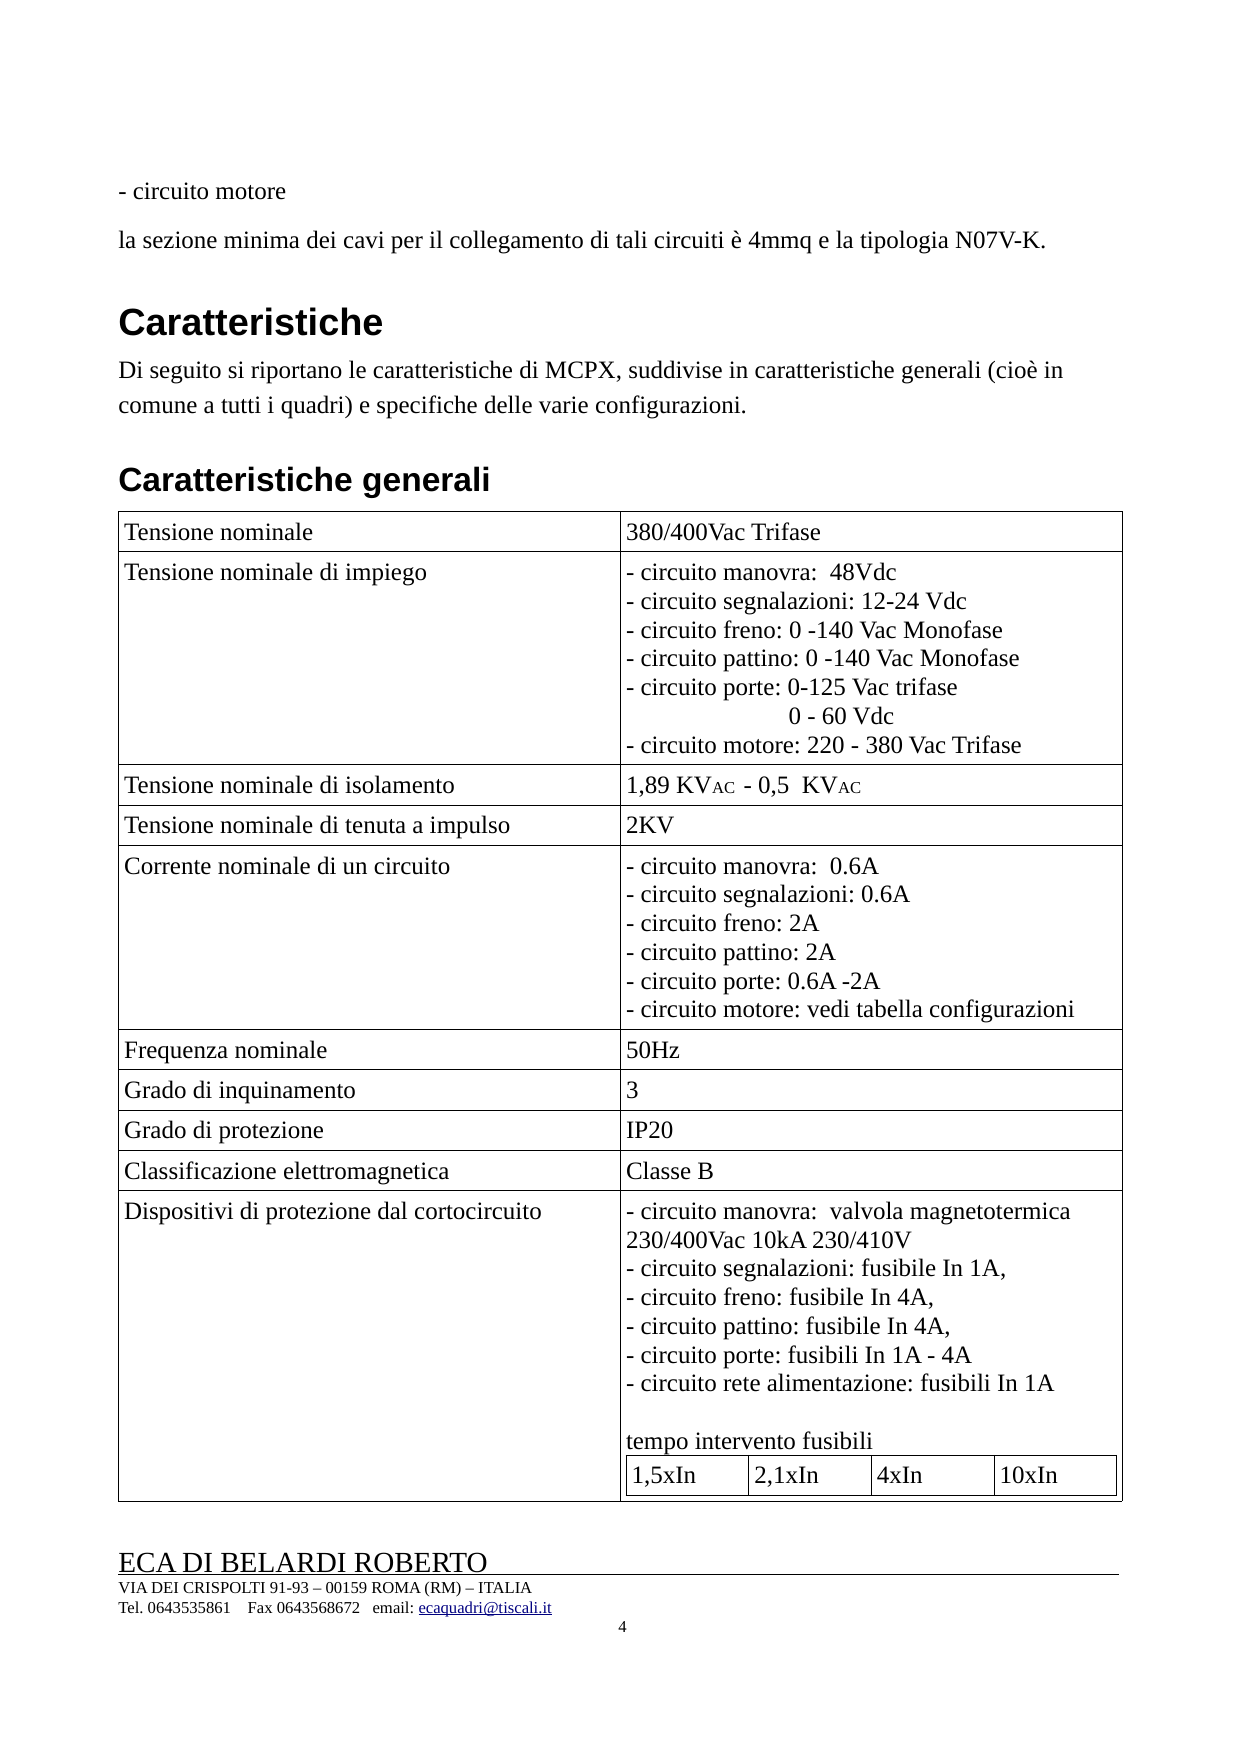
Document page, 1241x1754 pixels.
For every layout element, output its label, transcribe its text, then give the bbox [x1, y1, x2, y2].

table_cell Grado di inquinamento [119, 1070, 620, 1109]
text la sezione minima dei cavi per il collegamento di tali circuiti è 4mmq e la tipologia N07V-K. [118, 225, 1122, 254]
text - circuito motore [118, 176, 1122, 205]
subtitle Caratteristiche generali [118, 460, 1122, 499]
table_header 4xIn [872, 1456, 994, 1495]
table_cell Dispositivi di protezione dal cortocircuito [119, 1191, 620, 1501]
table_cell 2KV [621, 806, 1122, 845]
text Di seguito si riportano le caratteristiche di MCPX, suddivise in caratteristiche generali (cioè in comune a tutti i quadri) e specifiche delle varie configurazioni. [118, 356, 1122, 419]
table_cell - circuito manovra: 48Vdc - circuito segnalazioni: 12-24 Vdc - circuito freno: 0 -140 Vac Monofase - circuito pattino: 0 -140 Vac Monofase - circuito porte: 0-125 Vac trifase 0 - 60 Vdc - circuito motore: 220 - 380 Vac Trifase [621, 552, 1122, 764]
table_cell 1,89 KVAC - 0,5 KVAC [621, 765, 1122, 804]
table_cell - circuito manovra: 0.6A - circuito segnalazioni: 0.6A - circuito freno: 2A - circuito pattino: 2A - circuito porte: 0.6A -2A - circuito motore: vedi tabella configurazioni [621, 846, 1122, 1029]
table_cell Classificazione elettromagnetica [119, 1151, 620, 1190]
table_cell 3 [621, 1070, 1122, 1109]
table_header 1,5xIn [627, 1456, 748, 1495]
table_cell IP20 [621, 1111, 1122, 1150]
table_cell Grado di protezione [119, 1111, 620, 1150]
table_header 380/400Vac Trifase [621, 512, 1122, 551]
subtitle Caratteristiche [118, 299, 1122, 343]
table_cell Corrente nominale di un circuito [119, 846, 620, 1029]
table_cell Classe B [621, 1151, 1122, 1190]
table_cell Tensione nominale di isolamento [119, 765, 620, 804]
table_header Tensione nominale [119, 512, 620, 551]
table_cell - circuito manovra: valvola magnetotermica 230/400Vac 10kA 230/410V - circuito segnalazioni: fusibile In 1A, - circuito freno: fusibile In 4A, - circuito pattino: fusibile In 4A, - circuito porte: fusibili In 1A - 4A - circuito rete alimentazione: fusibili In 1A tempo intervento fusibili [621, 1191, 1122, 1501]
table_cell Tensione nominale di tenuta a impulso [119, 806, 620, 845]
table_cell 50Hz [621, 1030, 1122, 1069]
table_header 10xIn [995, 1456, 1116, 1495]
table_header 2,1xIn [749, 1456, 871, 1495]
table_cell Frequenza nominale [119, 1030, 620, 1069]
table_cell Tensione nominale di impiego [119, 552, 620, 764]
